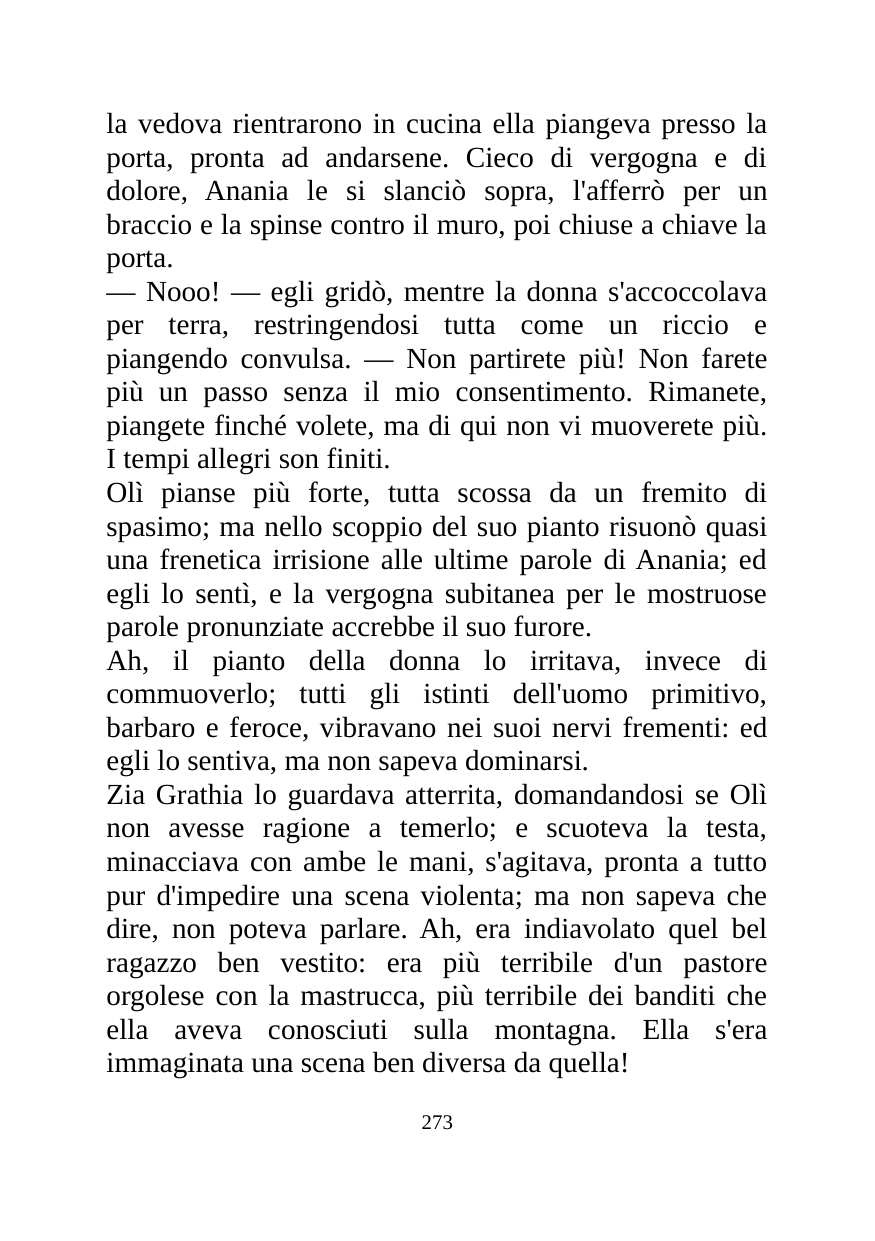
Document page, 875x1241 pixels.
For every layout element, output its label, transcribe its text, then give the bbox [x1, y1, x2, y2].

text — Nooo! — egli gridò, mentre la donna s'accoccolava per terra, restringendosi tutta come un riccio e piangendo convulsa. — Non partirete più! Non farete più un passo senza il mio consentimento. Rimanete, piangete finché volete, ma di qui non vi muoverete più. I tempi allegri son finiti. [106, 274, 768, 475]
text la vedova rientrarono in cucina ella piangeva presso la porta, pronta ad andarsene. Cieco di vergogna e di dolore, Anania le si slanciò sopra, l'afferrò per un braccio e la spinse contro il muro, poi chiuse a chiave la porta. [106, 106, 768, 274]
text Zia Grathia lo guardava atterrita, domandandosi se Olì non avesse ragione a temerlo; e scuoteva la testa, minacciava con ambe le mani, s'agitava, pronta a tutto pur d'impedire una scena violenta; ma non sapeva che dire, non poteva parlare. Ah, era indiavolato quel bel ragazzo ben vestito: era più terribile d'un pastore orgolese con la mastrucca, più terribile dei banditi che ella aveva conosciuti sulla montagna. Ella s'era immaginata una scena ben diversa da quella! [106, 777, 768, 1079]
text Ah, il pianto della donna lo irritava, invece di commuoverlo; tutti gli istinti dell'uomo primitivo, barbaro e feroce, vibravano nei suoi nervi frementi: ed egli lo sentiva, ma non sapeva dominarsi. [106, 643, 768, 777]
text Olì pianse più forte, tutta scossa da un fremito di spasimo; ma nello scoppio del suo pianto risuonò quasi una frenetica irrisione alle ultime parole di Anania; ed egli lo sentì, e la vergogna subitanea per le mostruose parole pronunziate accrebbe il suo furore. [106, 475, 768, 643]
